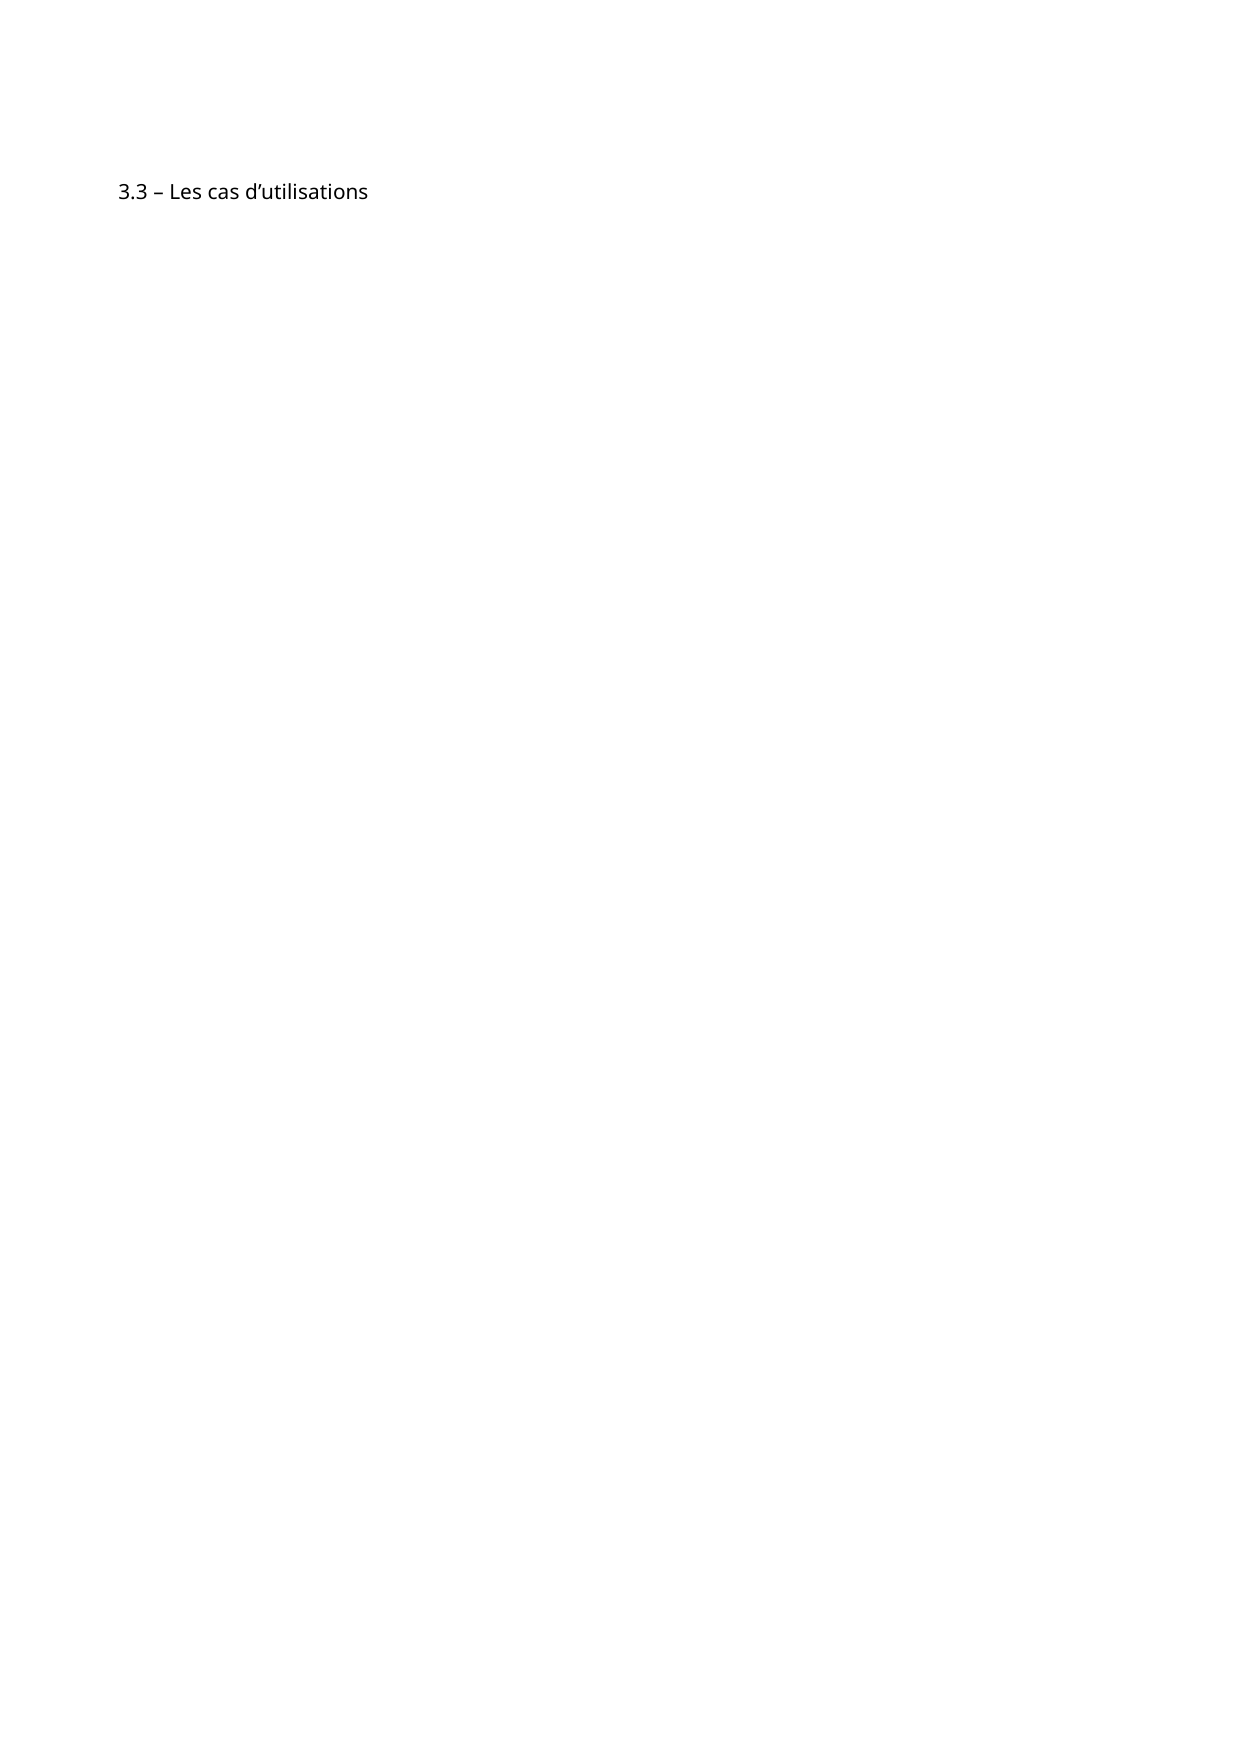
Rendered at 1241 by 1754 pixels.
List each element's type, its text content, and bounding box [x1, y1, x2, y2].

text 3.3 – Les cas d’utilisations [118, 177, 1122, 205]
